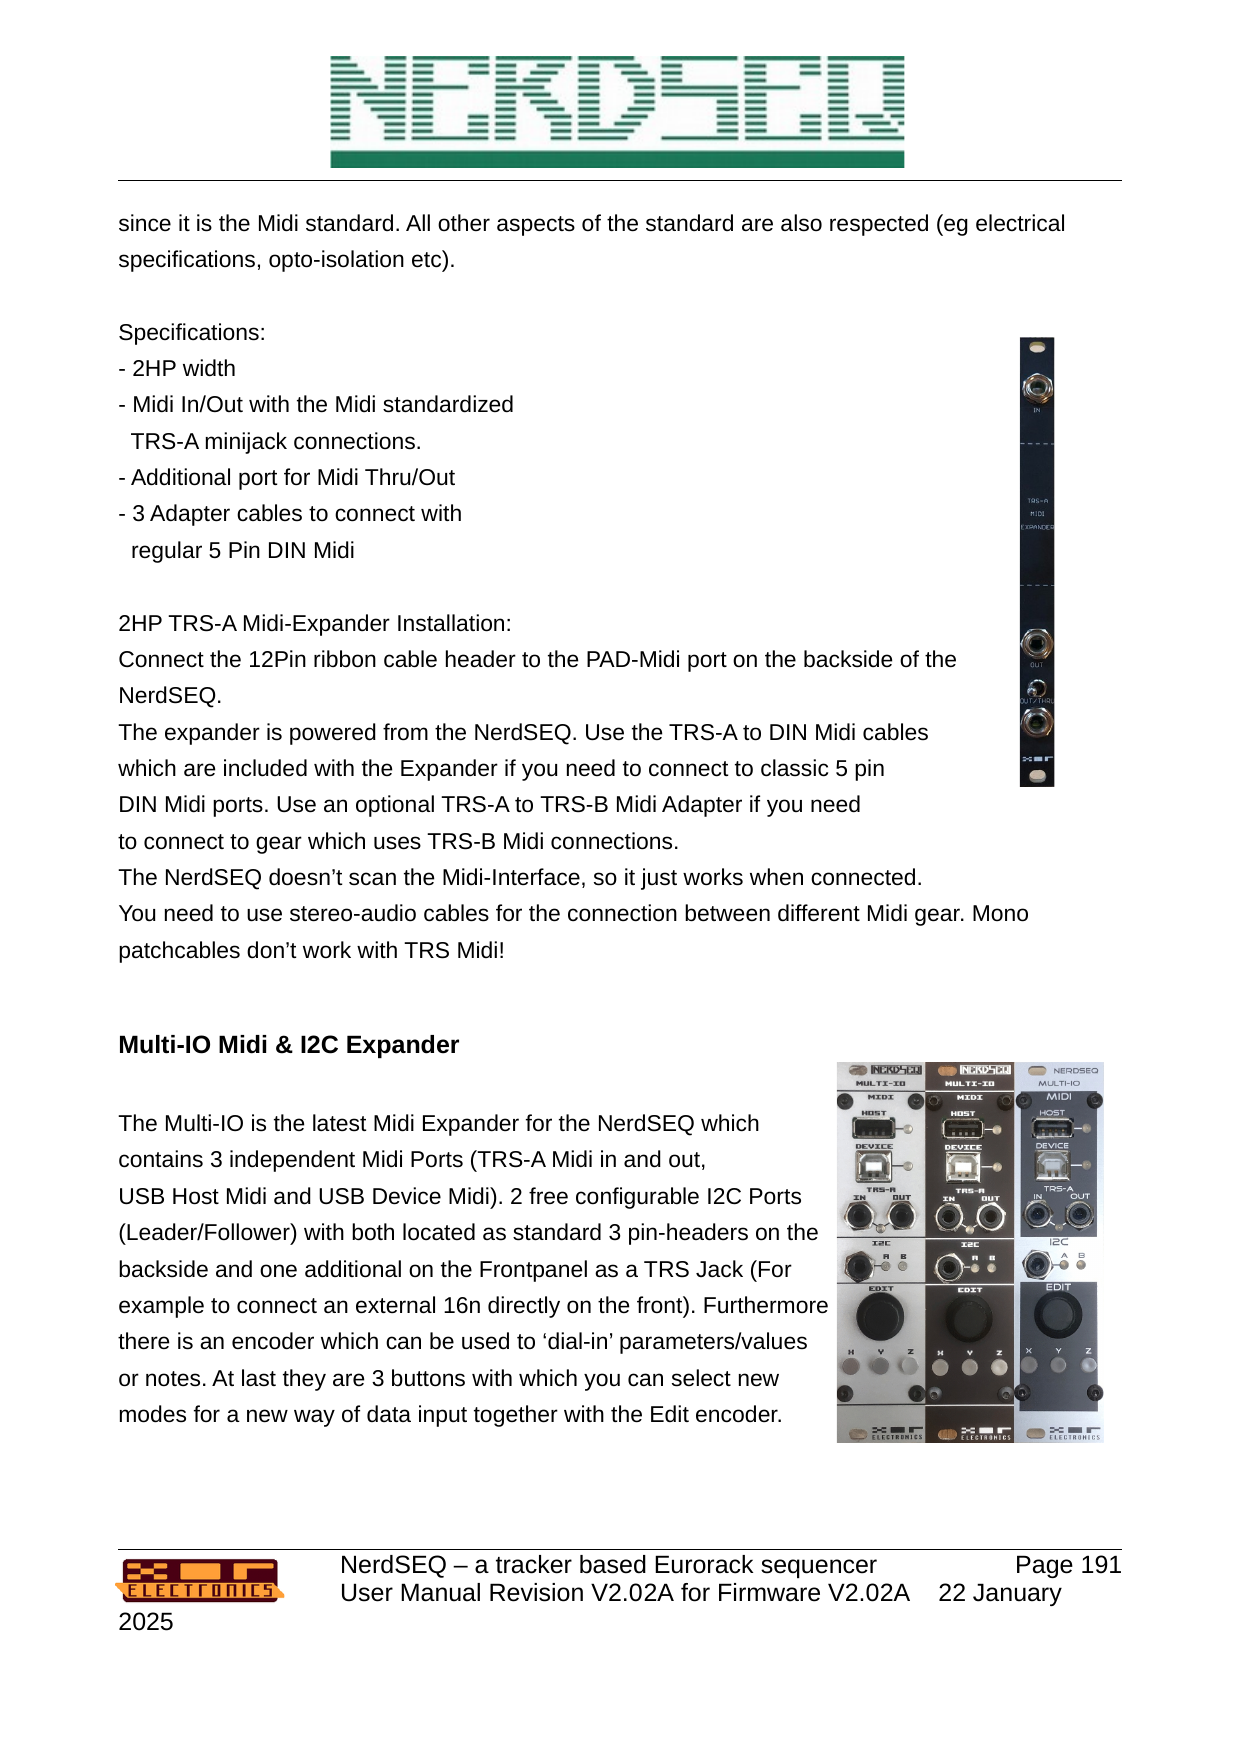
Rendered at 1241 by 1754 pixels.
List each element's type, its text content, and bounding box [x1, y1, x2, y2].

text The expander is powered from the NerdSEQ. Use the TRS-A to DIN Midi cables [118, 718, 1019, 745]
text [1055, 718, 1122, 745]
text - Additional port for Midi Thru/Out [118, 464, 1019, 490]
text The Multi-IO is the latest Midi Expander for the NerdSEQ which [118, 1110, 836, 1136]
picture [115, 1555, 285, 1605]
subtitle Multi-IO Midi & I2C Expander [118, 1030, 1122, 1098]
text to connect to gear which uses TRS-B Midi connections. [118, 828, 1122, 854]
picture [1019, 337, 1055, 787]
text [1055, 391, 1122, 418]
text which are included with the Expander if you need to connect to classic 5 pin [118, 755, 1019, 781]
picture [330, 56, 905, 168]
text [1055, 500, 1122, 527]
text or notes. At last they are 3 buttons with which you can select new modes for a new way of data input together with the Edit encoder. [118, 1364, 836, 1427]
text The NerdSEQ doesn’t scan the Midi-Interface, so it just works when connected. You need to use stereo-audio cables for the connection between different Midi gear. Mono patchcables don’t work with TRS Midi! [118, 864, 1122, 999]
text DIN Midi ports. Use an optional TRS-A to TRS-B Midi Adapter if you need [118, 791, 1122, 818]
text [1055, 464, 1122, 490]
text [1055, 537, 1122, 563]
text TRS-A minijack connections. [118, 428, 1019, 454]
text - 3 Adapter cables to connect with [118, 500, 1019, 527]
text [1055, 428, 1122, 454]
text [1055, 609, 1122, 636]
text Connect the 12Pin ribbon cable header to the PAD-Midi port on the backside of the NerdSEQ. [118, 646, 1019, 708]
text Specifications: [118, 319, 1122, 345]
text contains 3 independent Midi Ports (TRS-A Midi in and out, USB Host Midi and USB Device Midi). 2 free configurable I2C Ports (Leader/Follower) with both located as standard 3 pin-headers on the backside and one additional on the Frontpanel as a TRS Jack (For example to connect an external 16n directly on the front). Furthermore there is an encoder which can be used to ‘dial-in’ parameters/values [118, 1146, 836, 1354]
text - 2HP width [118, 355, 1019, 381]
text [1055, 355, 1122, 381]
text since it is the Midi standard. All other aspects of the standard are also respected (eg electrical specifications, opto-isolation etc). [118, 209, 1122, 309]
text [1055, 646, 1122, 708]
picture [836, 1062, 1104, 1443]
text - Midi In/Out with the Midi standardized [118, 391, 1019, 418]
text 2HP TRS-A Midi-Expander Installation: [118, 609, 1019, 636]
text regular 5 Pin DIN Midi [118, 537, 1019, 563]
text [1055, 755, 1122, 781]
